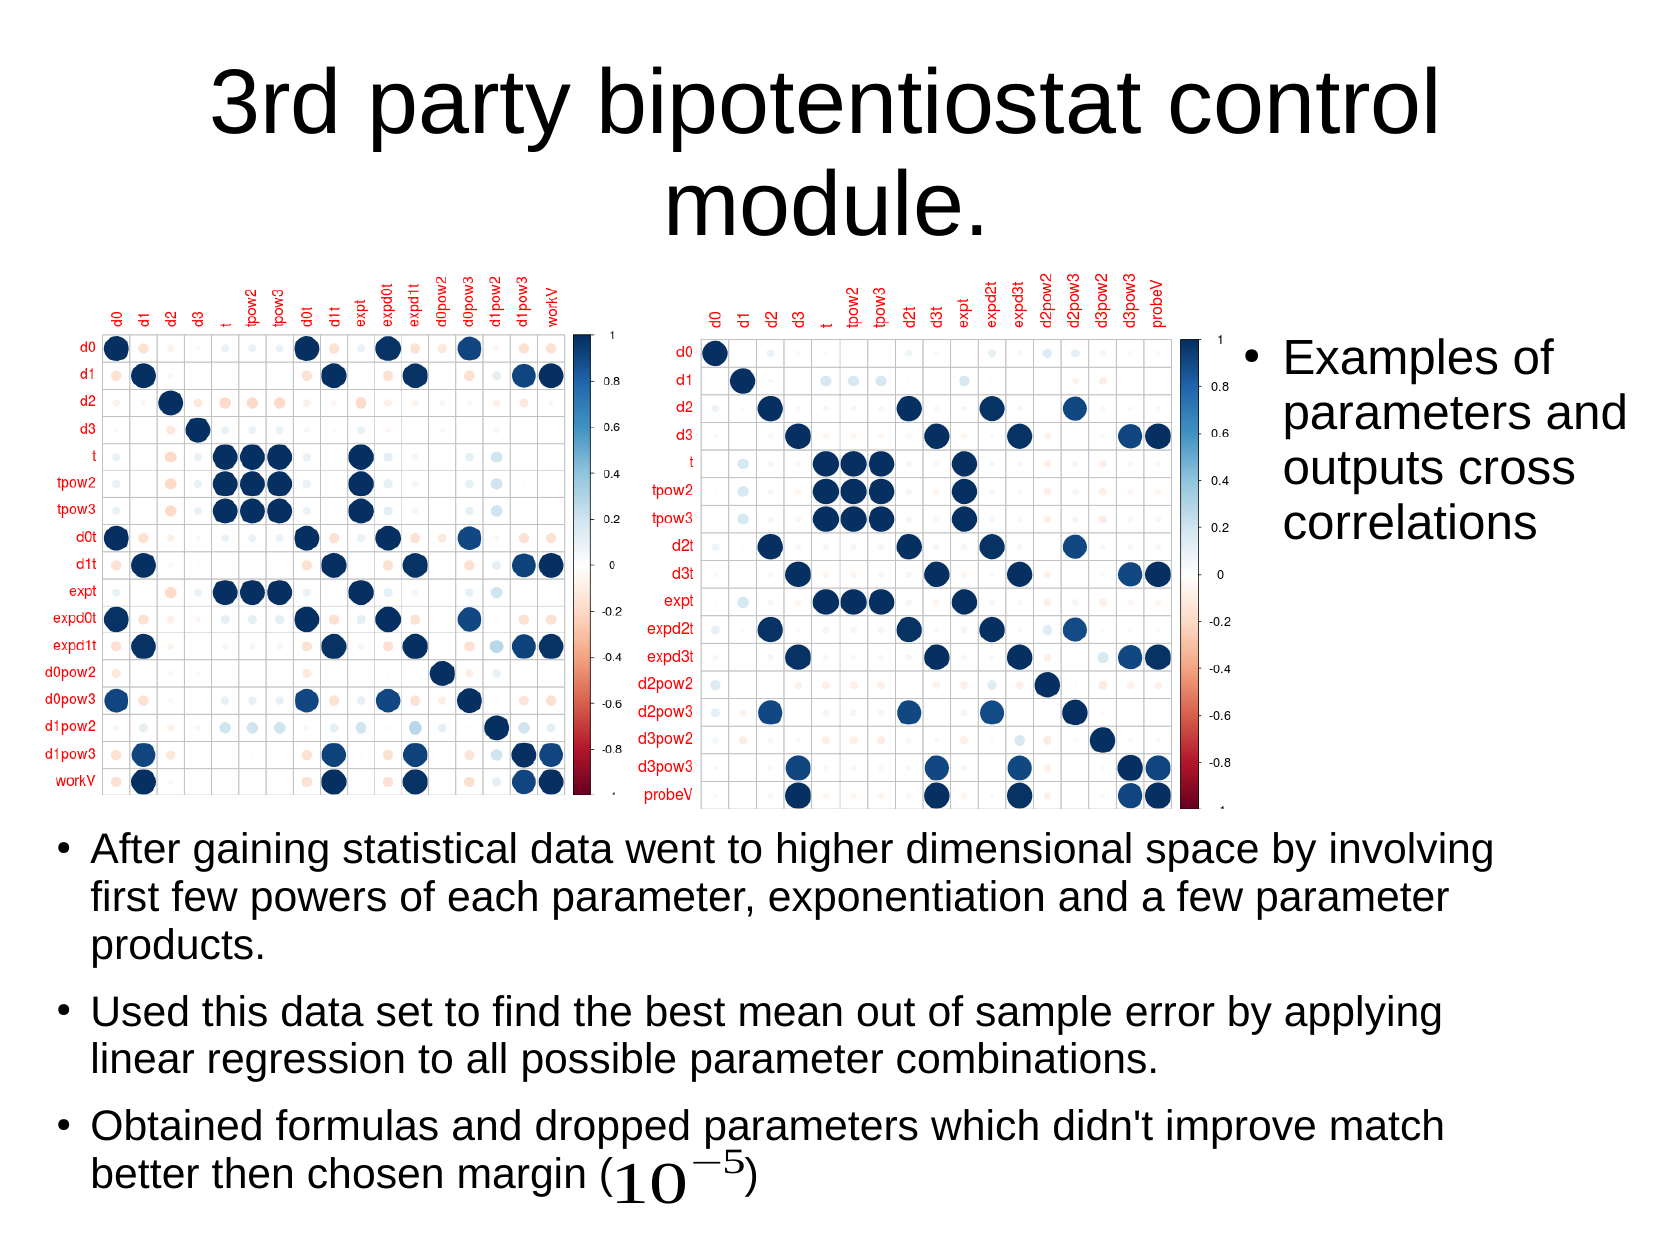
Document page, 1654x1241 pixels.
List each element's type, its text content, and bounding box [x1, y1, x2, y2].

list Examples of parameters and outputs cross correlations [1230, 330, 1636, 556]
picture [30, 265, 1231, 809]
title 3rd party bipotentiostat control module. [82, 49, 1571, 257]
chart [590, 1140, 767, 1215]
list After gaining statistical data went to higher dimensional space by involving first few powers of each parameter, exponentiation and a few parameter products. Used this data set to find the best mean out of sample error by applying linear regression to all possible parameter combinations. Obtained formulas and dropped parameters which didn't improve match better then chosen margin ( ) [45, 825, 1561, 1201]
